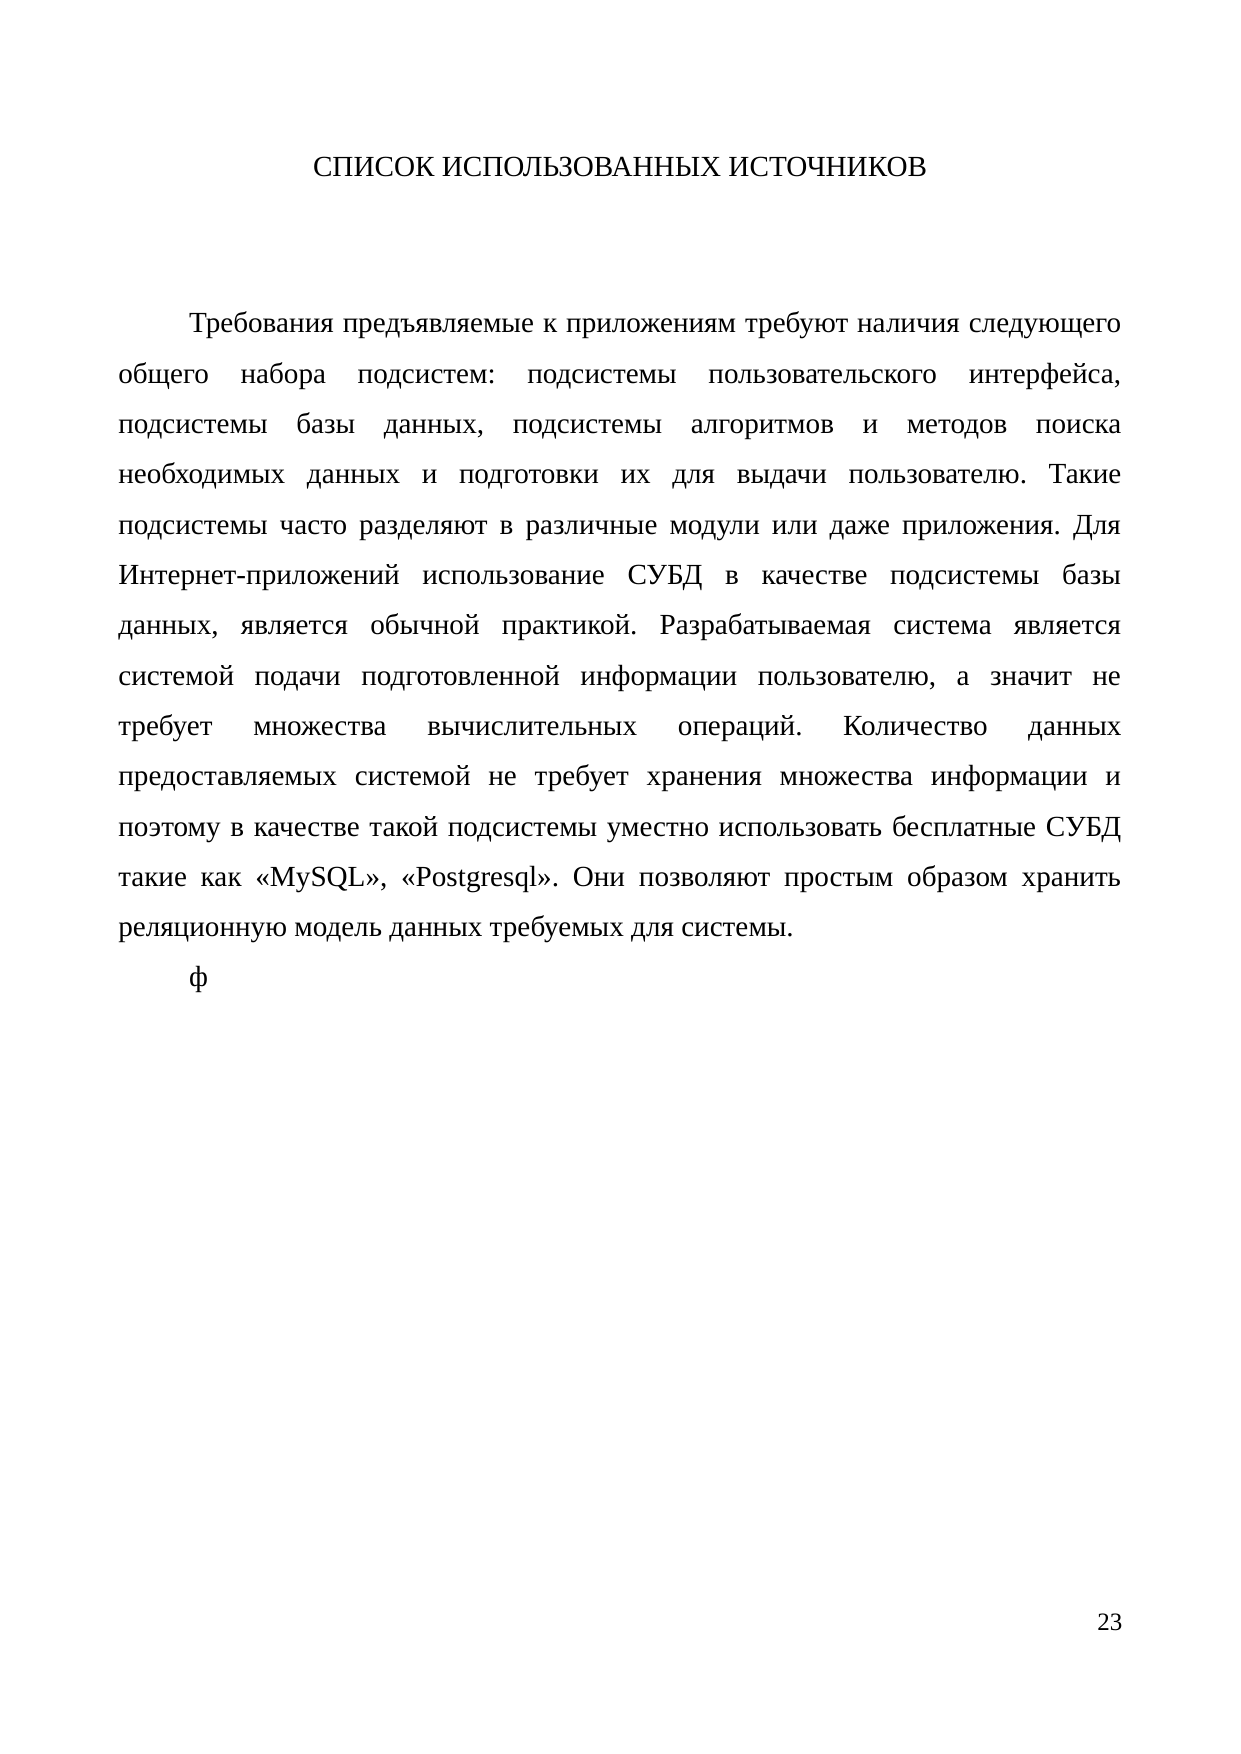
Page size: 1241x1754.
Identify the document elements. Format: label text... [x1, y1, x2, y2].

text Требования предъявляемые к приложениям требуют наличия следующего общего набора подсистем: подсистемы пользовательского интерфейса, подсистемы базы данных, подсистемы алгоритмов и методов поиска необходимых данных и подготовки их для выдачи пользователю. Такие подсистемы часто разделяют в различные модули или даже приложения. Для Интернет-приложений использование СУБД в качестве подсистемы базы данных, является обычной практикой. Разрабатываемая система является системой подачи подготовленной информации пользователю, а значит не требует множества вычислительных операций. Количество данных предоставляемых системой не требует хранения множества информации и поэтому в качестве такой подсистемы уместно использовать бесплатные СУБД такие как «MySQL», «Postgresql». Они позволяют простым образом хранить реляционную модель данных требуемых для системы. [118, 306, 1122, 943]
subtitle СПИСОК ИСПОЛЬЗОВАННЫХ ИСТОЧНИКОВ [118, 143, 1122, 184]
text ф [118, 959, 1122, 993]
